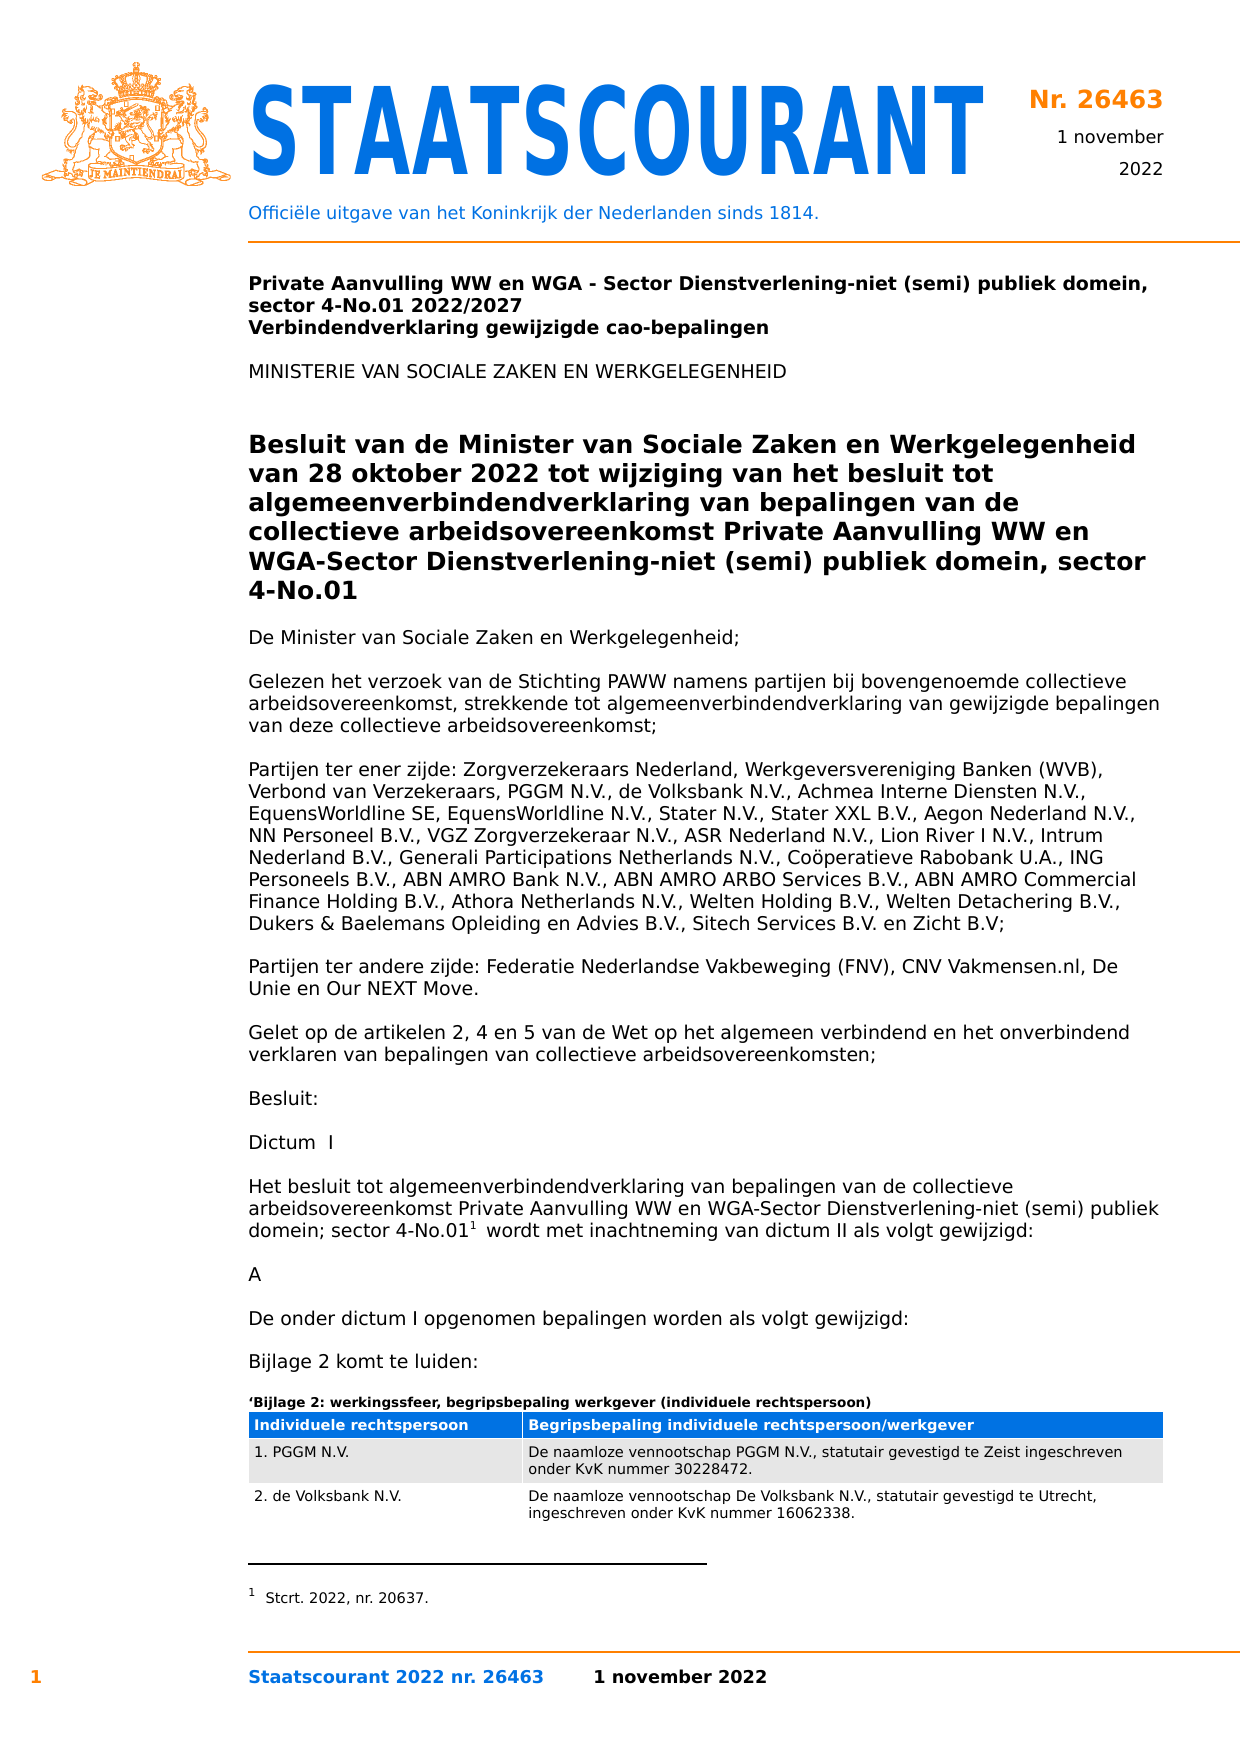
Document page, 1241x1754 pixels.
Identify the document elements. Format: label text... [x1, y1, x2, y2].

table_cell 2. de Volksbank N.V. [249, 1484, 522, 1527]
table_cell De naamloze vennootschap PGGM N.V., statutair gevestigd te Zeist ingeschreven onder KvK nummer 30228472. [523, 1439, 1163, 1483]
table_cell Officiële uitgave van het Koninkrijk der Nederlanden sinds 1814. [248, 203, 1240, 241]
text De Minister van Sociale Zaken en Werkgelegenheid; [248, 627, 1163, 649]
subtitle Besluit van de Minister van Sociale Zaken en Werkgelegenheid van 28 oktober 2022 tot wijziging van het besluit tot algemeenverbindendverklaring van bepalingen van de collectieve arbeidsovereenkomst Private Aanvulling WW en WGA-Sector Dienstverlening-niet (semi) publiek domein, sector 4-No.01 [248, 430, 1163, 605]
text Besluit: [248, 1088, 1163, 1110]
text Partijen ter andere zijde: Federatie Nederlandse Vakbeweging (FNV), CNV Vakmensen.nl, De Unie en Our NEXT Move. [248, 956, 1163, 1000]
text Partijen ter ener zijde: Zorgverzekeraars Nederland, Werkgeversvereniging Banken (WVB), Verbond van Verzekeraars, PGGM N.V., de Volksbank N.V., Achmea Interne Diensten N.V., EquensWorldline SE, EquensWorldline N.V., Stater N.V., Stater XXL B.V., Aegon Nederland N.V., NN Personeel B.V., VGZ Zorgverzekeraar N.V., ASR Nederland N.V., Lion River I N.V., Intrum Nederland B.V., Generali Participations Netherlands N.V., Coöperatieve Rabobank U.A., ING Personeels B.V., ABN AMRO Bank N.V., ABN AMRO ARBO Services B.V., ABN AMRO Commercial Finance Holding B.V., Athora Netherlands N.V., Welten Holding B.V., Welten Detachering B.V., Dukers & Baelemans Opleiding en Advies B.V., Sitech Services B.V. en Zicht B.V; [248, 759, 1163, 934]
table_header Nr. 26463 [998, 62, 1240, 121]
table_header [25, 62, 248, 241]
text Verbindendverklaring gewijzigde cao-bepalingen [248, 317, 1163, 339]
text Het besluit tot algemeenverbindendverklaring van bepalingen van de collectieve arbeidsovereenkomst Private Aanvulling WW en WGA-Sector Dienstverlening-niet (semi) publiek domein; sector 4-No.01 wordt met inachtneming van dictum II als volgt gewijzigd: [248, 1176, 1163, 1242]
text Dictum I [248, 1132, 1163, 1154]
text Gelezen het verzoek van de Stichting PAWW namens partijen bij bovengenoemde collectieve arbeidsovereenkomst, strekkende tot algemeenverbindendverklaring van gewijzigde bepalingen van deze collectieve arbeidsovereenkomst; [248, 671, 1163, 737]
picture [41, 62, 231, 186]
table_cell 1 november [998, 121, 1240, 153]
table_cell 2022 [998, 153, 1240, 203]
table_cell 1. PGGM N.V. [249, 1439, 522, 1483]
text Bijlage 2 komt te luiden: [248, 1351, 1163, 1373]
text Gelet op de artikelen 2, 4 en 5 van de Wet op het algemeen verbindend en het onverbindend verklaren van bepalingen van collectieve arbeidsovereenkomsten; [248, 1022, 1163, 1066]
table_cell Begripsbepaling individuele rechtspersoon/werkgever [523, 1412, 1163, 1438]
table_cell Individuele rechtspersoon [249, 1412, 522, 1438]
text Stcrt. 2022, nr. 20637. [248, 1586, 1163, 1608]
text MINISTERIE VAN SOCIALE ZAKEN EN WERKGELEGENHEID [248, 361, 1163, 383]
text A [248, 1263, 1163, 1286]
table_cell De naamloze vennootschap De Volksbank N.V., statutair gevestigd te Utrecht, ingeschreven onder KvK nummer 16062338. [523, 1484, 1163, 1527]
text Private Aanvulling WW en WGA - Sector Dienstverlening-niet (semi) publiek domein, sector 4-No.01 2022/2027 [248, 273, 1163, 317]
table_header STAATSCOURANT [248, 62, 998, 203]
text De onder dictum I opgenomen bepalingen worden als volgt gewijzigd: [248, 1307, 1163, 1329]
table_header ‘Bijlage 2: werkingssfeer, begripsbepaling werkgever (individuele rechtspersoon) [248, 1395, 1163, 1411]
